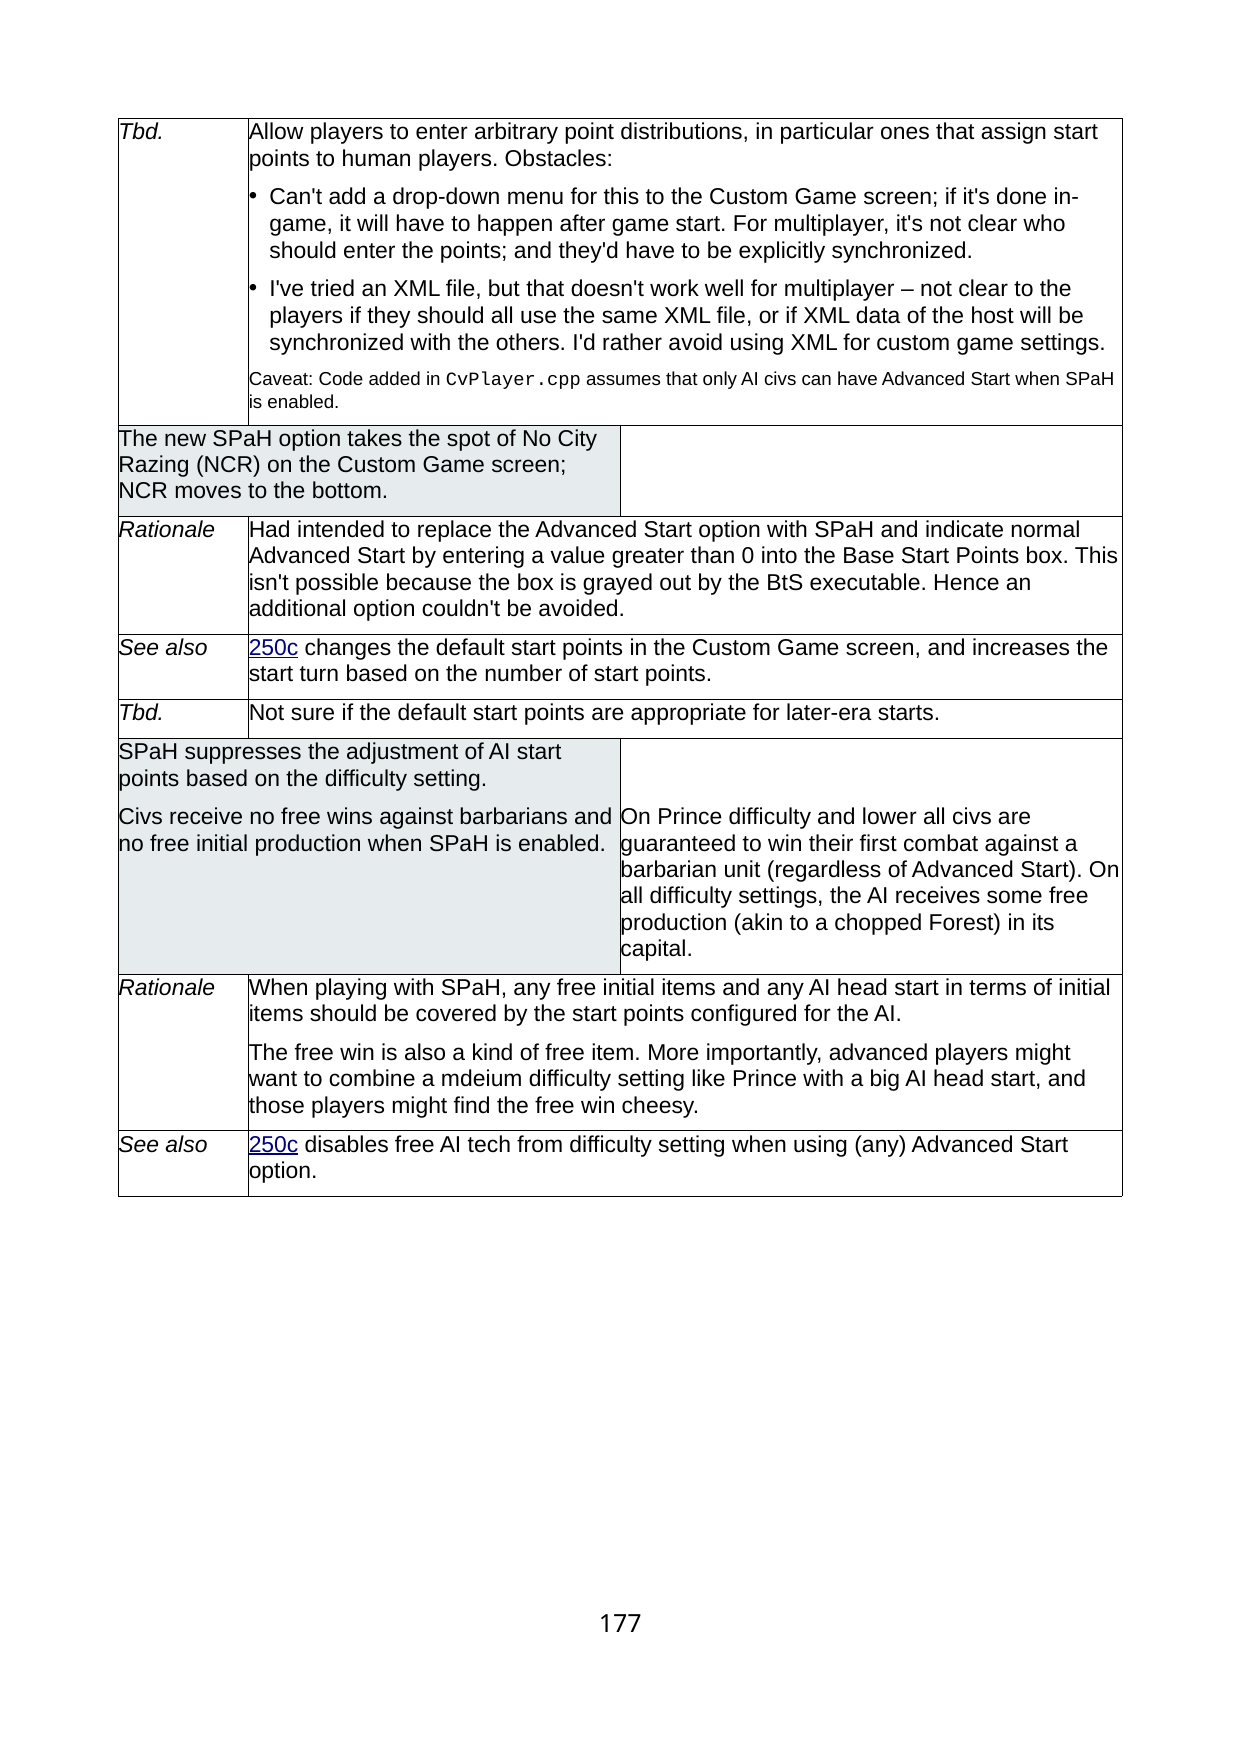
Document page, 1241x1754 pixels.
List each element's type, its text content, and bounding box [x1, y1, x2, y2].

table_cell When playing with SPaH, any free initial items and any AI head start in terms of initial items should be covered by the start points configured for the AI. The free win is also a kind of free item. More importantly, advanced players might want to combine a mdeium difficulty setting like Prince with a big AI head start, and those players might find the free win cheesy. [249, 975, 1122, 1130]
table_cell Allow players to enter arbitrary point distributions, in particular ones that assign start points to human players. Obstacles: Can't add a drop-down menu for this to the Custom Game screen; if it's done in-game, it will have to happen after game start. For multiplayer, it's not clear who should enter the points; and they'd have to be explicitly synchronized. I've tried an XML file, but that doesn't work well for multiplayer – not clear to the players if they should all use the same XML file, or if XML data of the host will be synchronized with the others. I'd rather avoid using XML for custom game settings. Caveat: Code added in CvPlayer.cpp assumes that only AI civs can have Advanced Start when SPaH is enabled. [249, 119, 1122, 424]
table_cell Rationale [119, 517, 248, 634]
table_cell Had intended to replace the Advanced Start option with SPaH and indicate normal Advanced Start by entering a value greater than 0 into the Base Start Points box. This isn't possible because the box is grayed out by the BtS executable. Hence an additional option couldn't be avoided. [249, 517, 1122, 634]
table_cell 250c disables free AI tech from difficulty setting when using (any) Advanced Start option. [249, 1131, 1122, 1196]
table_cell Tbd. [119, 700, 248, 738]
table_cell Not sure if the default start points are appropriate for later-era starts. [249, 700, 1122, 738]
table_cell The new SPaH option takes the spot of No City Razing (NCR) on the Custom Game screen; NCR moves to the bottom. [119, 426, 620, 516]
table_cell See also [119, 1131, 248, 1196]
table_cell SPaH suppresses the adjustment of AI start points based on the difficulty setting. Civs receive no free wins against barbarians and no free initial production when SPaH is enabled. [119, 739, 620, 974]
table_cell 250c changes the default start points in the Custom Game screen, and increases the start turn based on the number of start points. [249, 635, 1122, 699]
table_cell See also [119, 635, 248, 699]
table_cell On Prince difficulty and lower all civs are guaranteed to win their first combat against a barbarian unit (regardless of Advanced Start). On all difficulty settings, the AI receives some free production (akin to a chopped Forest) in its capital. [621, 739, 1122, 974]
table_cell Tbd. [119, 119, 248, 424]
table_cell Rationale [119, 975, 248, 1130]
table_cell [621, 426, 1122, 516]
